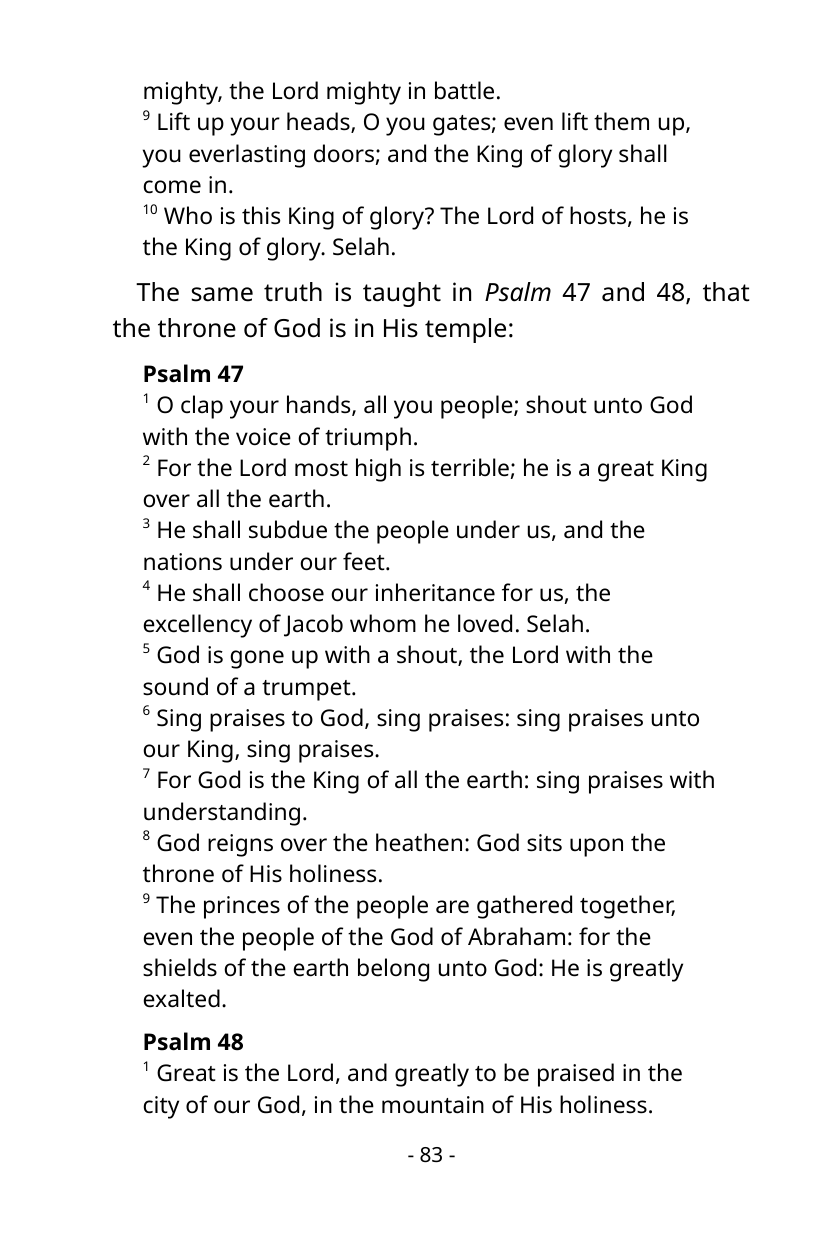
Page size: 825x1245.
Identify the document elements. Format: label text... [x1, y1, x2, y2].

text 6 Sing praises to God, sing praises: sing praises unto our King, sing praises. [142, 702, 720, 764]
text 1 O clap your hands, all you people; shout unto God with the voice of triumph. [142, 389, 720, 452]
text 8 God reigns over the heathen: God sits upon the throne of His holiness. [142, 827, 720, 889]
text The same truth is taught in Psalm 47 and 48, that the throne of God is in His temple: [112, 274, 750, 344]
text 10 Who is this King of glory? The Lord of hosts, he is the King of glory. Selah. [142, 200, 720, 262]
text 9 Lift up your heads, O you gates; even lift them up, you everlasting doors; and the King of glory shall come in. [142, 106, 720, 200]
text Psalm 48 [142, 1026, 750, 1057]
text 1 Great is the Lord, and greatly to be praised in the city of our God, in the mountain of His holiness. [142, 1057, 720, 1120]
text mighty, the Lord mighty in battle. [142, 75, 720, 106]
text Psalm 47 [142, 358, 750, 389]
text 4 He shall choose our inheritance for us, the excellency of Jacob whom he loved. Selah. [142, 577, 720, 639]
text 2 For the Lord most high is terrible; he is a great King over all the earth. [142, 452, 720, 514]
text 5 God is gone up with a shout, the Lord with the sound of a trumpet. [142, 639, 720, 702]
text 3 He shall subdue the people under us, and the nations under our feet. [142, 514, 720, 577]
text 9 The princes of the people are gathered together, even the people of the God of Abraham: for the shields of the earth belong unto God: He is greatly exalted. [142, 889, 720, 1014]
text 7 For God is the King of all the earth: sing praises with understanding. [142, 764, 720, 827]
